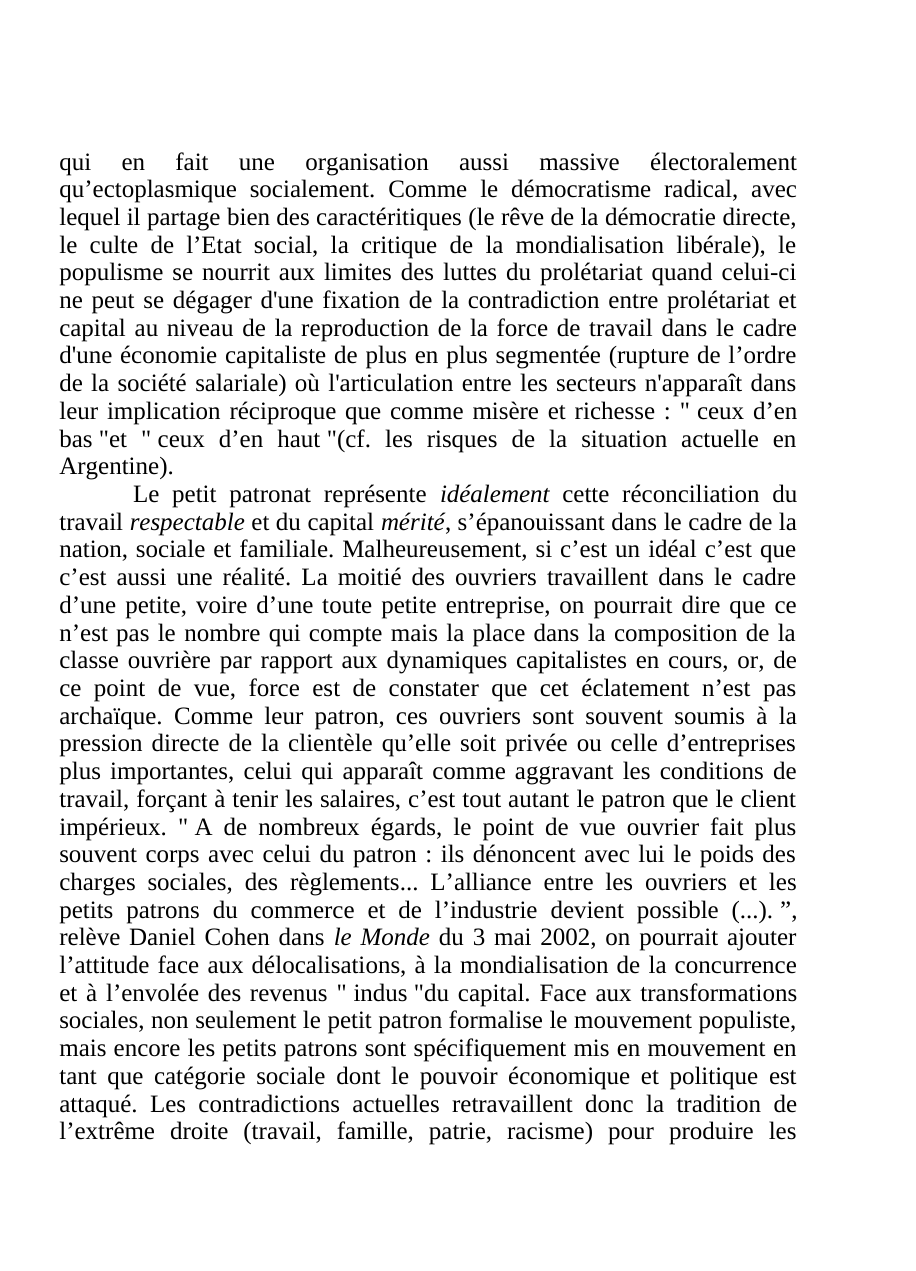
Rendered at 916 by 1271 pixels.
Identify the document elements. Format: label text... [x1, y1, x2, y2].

text Le petit patronat représente idéalement cette réconciliation du travail respectable et du capital mérité, s’épanouissant dans le cadre de la nation, sociale et familiale. Malheureusement, si c’est un idéal c’est que c’est aussi une réalité. La moitié des ouvriers travaillent dans le cadre d’une petite, voire d’une toute petite entreprise, on pourrait dire que ce n’est pas le nombre qui compte mais la place dans la composition de la classe ouvrière par rapport aux dynamiques capitalistes en cours, or, de ce point de vue, force est de constater que cet éclatement n’est pas archaïque. Comme leur patron, ces ouvriers sont souvent soumis à la pression directe de la clientèle qu’elle soit privée ou celle d’entreprises plus importantes, celui qui apparaît comme aggravant les conditions de travail, forçant à tenir les salaires, c’est tout autant le patron que le client impérieux. " A de nombreux égards, le point de vue ouvrier fait plus souvent corps avec celui du patron : ils dénoncent avec lui le poids des charges sociales, des règlements... L’alliance entre les ouvriers et les petits patrons du commerce et de l’industrie devient possible (...). ”, relève Daniel Cohen dans le Monde du 3 mai 2002, on pourrait ajouter l’attitude face aux délocalisations, à la mondialisation de la concurrence et à l’envolée des revenus " indus "du capital. Face aux transformations sociales, non seulement le petit patron formalise le mouvement populiste, mais encore les petits patrons sont spécifiquement mis en mouvement en tant que catégorie sociale dont le pouvoir économique et politique est attaqué. Les contradictions actuelles retravaillent donc la tradition de l’extrême droite (travail, famille, patrie, racisme) pour produire les [59, 480, 797, 1145]
text qui en fait une organisation aussi massive électoralement qu’ectoplasmique socialement. Comme le démocratisme radical, avec lequel il partage bien des caractéritiques (le rêve de la démocratie directe, le culte de l’Etat social, la critique de la mondialisation libérale), le populisme se nourrit aux limites des luttes du prolétariat quand celui-ci ne peut se dégager d'une fixation de la contradiction entre prolétariat et capital au niveau de la reproduction de la force de travail dans le cadre d'une économie capitaliste de plus en plus segmentée (rupture de l’ordre de la société salariale) où l'articulation entre les secteurs n'apparaît dans leur implication réciproque que comme misère et richesse : " ceux d’en bas "et " ceux d’en haut "(cf. les risques de la situation actuelle en Argentine). [59, 148, 797, 480]
